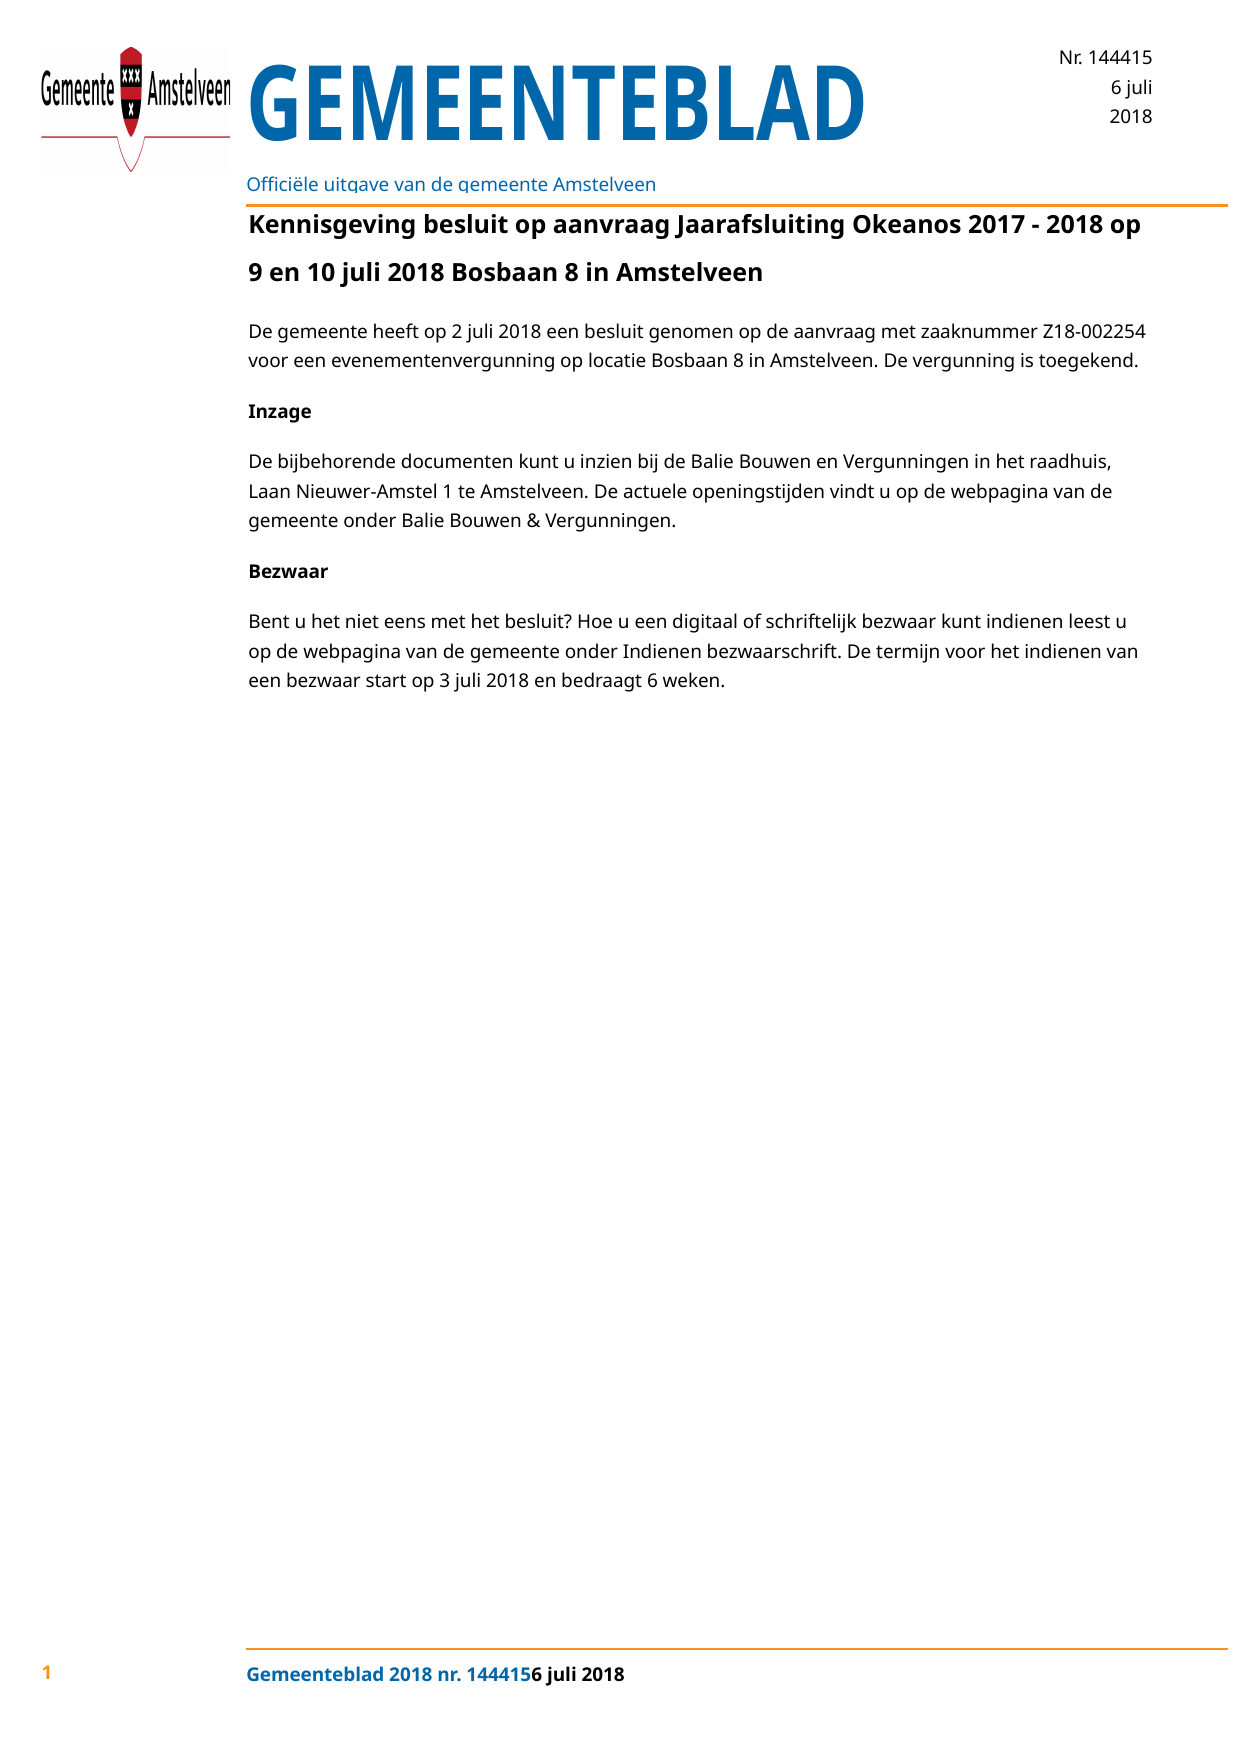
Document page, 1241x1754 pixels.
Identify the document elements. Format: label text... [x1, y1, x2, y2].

text Bent u het niet eens met het besluit? Hoe u een digitaal of schriftelijk bezwaar kunt indienen leest u op de webpagina van de gemeente onder Indienen bezwaarschrift. De termijn voor het indienen van een bezwaar start op 3 juli 2018 en bedraagt 6 weken. [248, 608, 1152, 693]
text Inzage [248, 398, 1152, 424]
text Bezwaar [248, 558, 1152, 584]
picture [41, 47, 231, 172]
text De bijbehorende documenten kunt u inzien bij de Balie Bouwen en Vergunningen in het raadhuis, Laan Nieuwer-Amstel 1 te Amstelveen. De actuele openingstijden vindt u op de webpagina van de gemeente onder Balie Bouwen & Vergunningen. [248, 448, 1152, 533]
text De gemeente heeft op 2 juli 2018 een besluit genomen op de aanvraag met zaaknummer Z18-002254 voor een evenementenvergunning op locatie Bosbaan 8 in Amstelveen. De vergunning is toegekend. [248, 318, 1152, 373]
text Kennisgeving besluit op aanvraag Jaarafsluiting Okeanos 2017 - 2018 op 9 en 10 juli 2018 Bosbaan 8 in Amstelveen [248, 207, 1152, 288]
